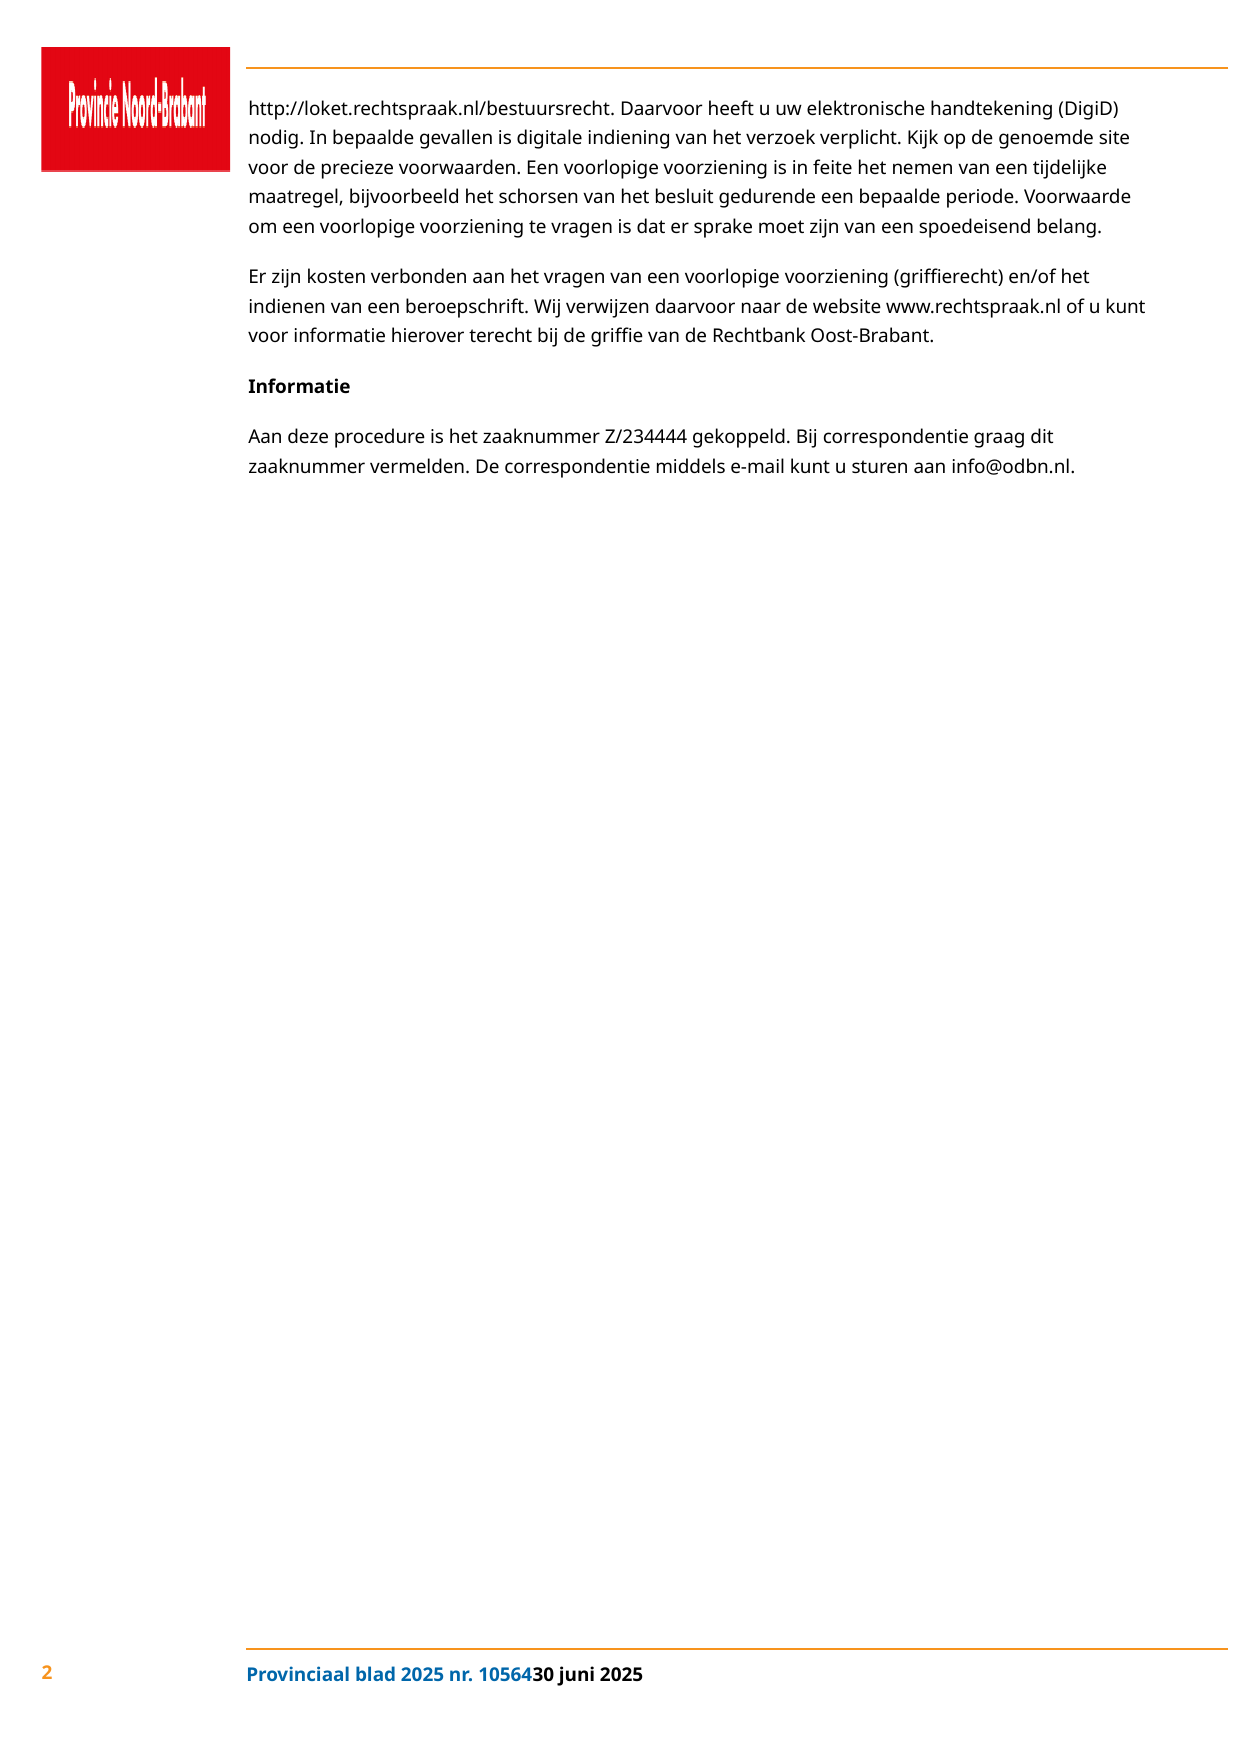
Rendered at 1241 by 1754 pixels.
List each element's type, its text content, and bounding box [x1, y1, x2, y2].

text http://loket.rechtspraak.nl/bestuursrecht. Daarvoor heeft u uw elektronische handtekening (DigiD) nodig. In bepaalde gevallen is digitale indiening van het verzoek verplicht. Kijk op de genoemde site voor de precieze voorwaarden. Een voorlopige voorziening is in feite het nemen van een tijdelijke maatregel, bijvoorbeeld het schorsen van het besluit gedurende een bepaalde periode. Voorwaarde om een voorlopige voorziening te vragen is dat er sprake moet zijn van een spoedeisend belang. [248, 95, 1152, 239]
picture [41, 47, 231, 172]
text Er zijn kosten verbonden aan het vragen van een voorlopige voorziening (griffierecht) en/of het indienen van een beroepschrift. Wij verwijzen daarvoor naar de website www.rechtspraak.nl of u kunt voor informatie hierover terecht bij de griffie van de Rechtbank Oost-Brabant. [248, 263, 1152, 348]
text Aan deze procedure is het zaaknummer Z/234444 gekoppeld. Bij correspondentie graag dit zaaknummer vermelden. De correspondentie middels e-mail kunt u sturen aan info@odbn.nl. [248, 423, 1152, 479]
text Informatie [248, 373, 1152, 399]
